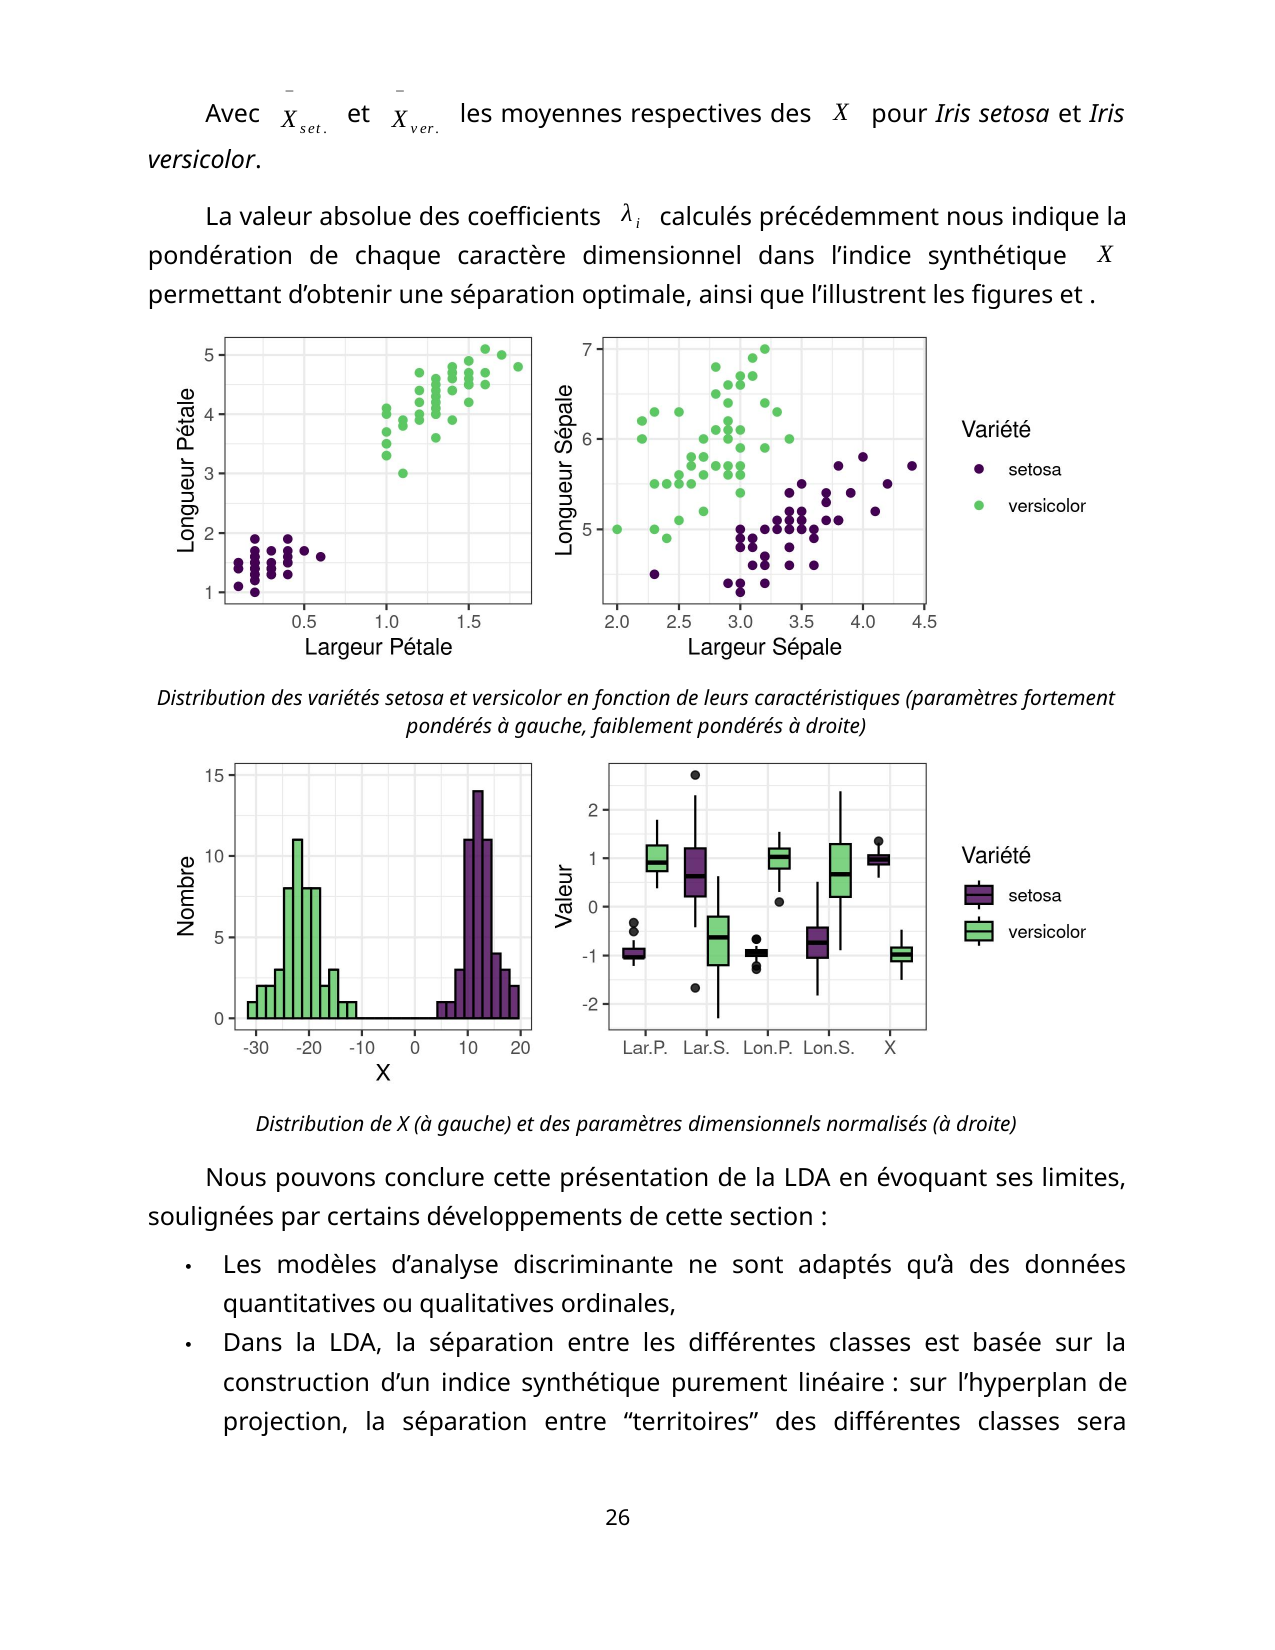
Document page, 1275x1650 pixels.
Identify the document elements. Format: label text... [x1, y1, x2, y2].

text Avec et les moyennes respectives des pour Iris setosa et Iris versicolor. [148, 88, 1127, 176]
picture [165, 325, 1111, 671]
text Distribution de X (à gauche) et des paramètres dimensionnels normalisés (à droite) [148, 1109, 1127, 1138]
text La valeur absolue des coefficients calculés précédemment nous indique la pondération de chaque caractère dimensionnel dans l’indice synthétique permettant d’obtenir une séparation optimale, ainsi que l’illustrent les figures et . [148, 199, 1127, 311]
text Nous pouvons conclure cette présentation de la LDA en évoquant ses limites, soulignées par certains développements de cette section : [148, 1159, 1127, 1233]
text Distribution des variétés setosa et versicolor en fonction de leurs caractéristiques (paramètres fortement pondérés à gauche, faiblement pondérés à droite) [148, 683, 1127, 739]
list Dans la LDA, la séparation entre les différentes classes est basée sur la construction d’un indice synthétique purement linéaire : sur l’hyperplan de projection, la séparation entre “territoires” des différentes classes sera [185, 1325, 1127, 1437]
list Les modèles d’analyse discriminante ne sont adaptés qu’à des données quantitatives ou qualitatives ordinales, [185, 1247, 1127, 1320]
picture [165, 752, 1111, 1097]
